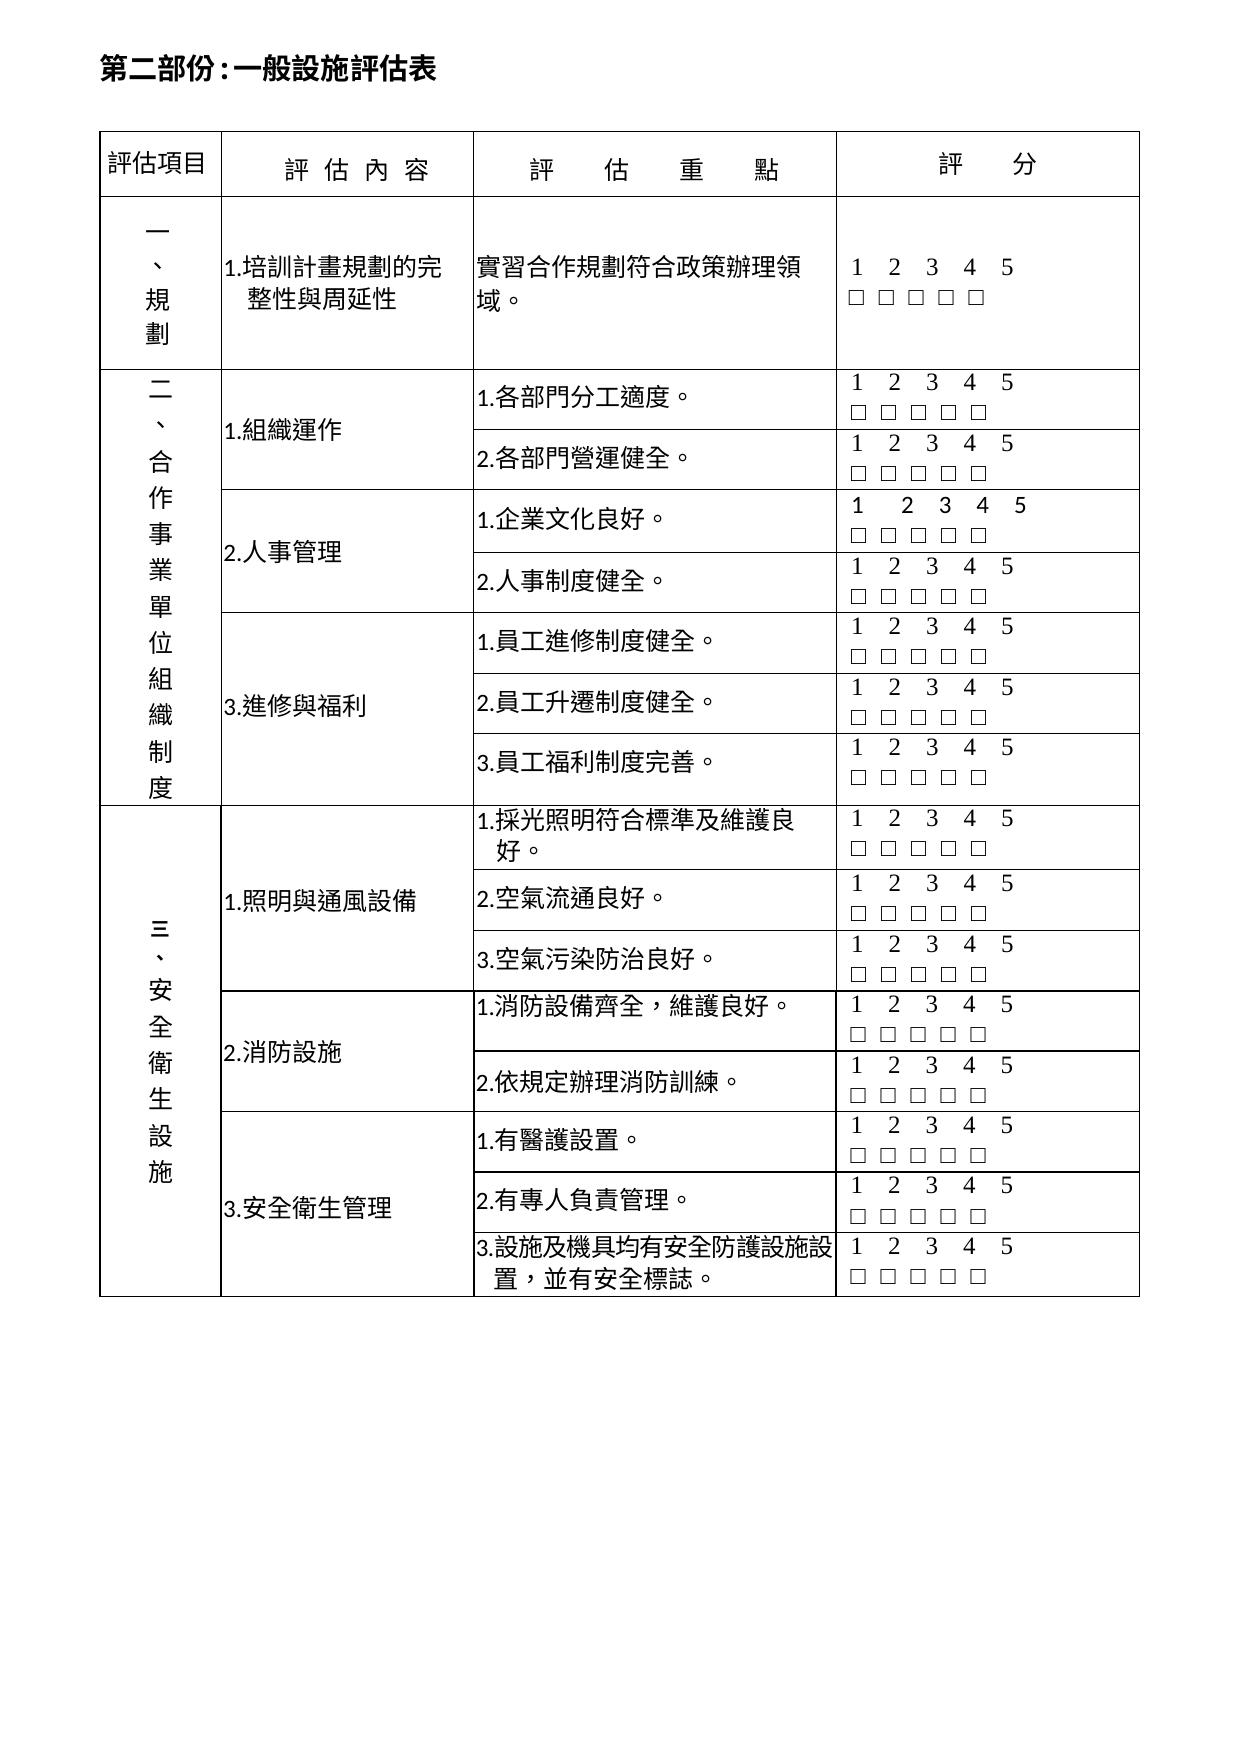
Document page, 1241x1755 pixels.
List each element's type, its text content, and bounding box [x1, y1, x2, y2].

table_cell 3.進修與福利 [222, 613, 473, 804]
table_cell 2.員工升遷制度健全。 [474, 674, 836, 733]
table_cell 1 2 3 4 5 □ □ □ □ □ [837, 1052, 1139, 1111]
table_cell 1.照明與通風設備 [222, 806, 473, 990]
table_cell 2.依規定辦理消防訓練。 [475, 1052, 835, 1111]
table_cell 1.員工進修制度健全。 [474, 613, 836, 673]
table_header 評 估 內 容 [222, 132, 473, 196]
table_cell 1 2 3 4 5 □ □ □ □ □ [837, 870, 1139, 929]
table_cell 1 2 3 4 5 □ □ □ □ □ [837, 992, 1139, 1050]
table_cell 三 、 安 全 衛 生 設 施 [101, 806, 220, 1296]
table_header 評估項目 [101, 132, 221, 196]
table_cell 1 2 3 4 5 □ □ □ □ □ [837, 490, 1139, 552]
table_cell 3.設施及機具均有安全防護設施設 置，並有安全標誌。 [475, 1233, 835, 1296]
table_cell 實習合作規劃符合政策辦理領域。 [474, 197, 836, 368]
table_cell 1 2 3 4 5 □ □ □ □ □ [837, 430, 1139, 489]
table_cell 1 2 3 4 5 □ □ □ □ □ [837, 1233, 1139, 1296]
table_cell 2.空氣流通良好。 [474, 870, 836, 929]
table_cell 1.有醫護設置。 [475, 1112, 835, 1171]
text 第二部份:一般設施評估表 [99, 50, 1153, 87]
table_cell 2.人事管理 [222, 490, 473, 612]
table_cell 1.消防設備齊全，維護良好。 [475, 992, 835, 1050]
table_header 評 分 [837, 132, 1139, 196]
table_cell 1 2 3 4 5 □ □ □ □ □ [837, 806, 1139, 869]
table_cell 2.各部門營運健全。 [474, 430, 836, 489]
table_cell 1 2 3 4 5 □ □ □ □ □ [837, 553, 1139, 612]
table_cell 1 2 3 4 5 □ □ □ □ □ [837, 197, 1139, 368]
table_cell 1.企業文化良好。 [474, 490, 836, 552]
table_cell 1 2 3 4 5 □ □ □ □ □ [837, 674, 1139, 733]
table_header 評 估 重 點 [474, 132, 836, 196]
table_cell 1.培訓計畫規劃的完整性與周延性 [222, 197, 473, 368]
table_cell 3.空氣污染防治良好。 [474, 931, 836, 990]
table_cell 1.採光照明符合標準及維護良 好。 [474, 806, 836, 869]
table_cell 2.消防設施 [222, 992, 473, 1111]
table_cell 3.員工福利制度完善。 [474, 734, 836, 804]
table_cell 2.人事制度健全。 [474, 553, 836, 612]
table_cell 1 2 3 4 5 □ □ □ □ □ [837, 1112, 1139, 1171]
table_cell 1 2 3 4 5 □ □ □ □ □ [837, 734, 1139, 804]
table_cell 二 、 合 作 事 業 單 位 組 織 制 度 [101, 370, 221, 804]
table_cell 2.有專人負責管理。 [475, 1173, 835, 1232]
table_cell 1 2 3 4 5 □ □ □ □ □ [837, 370, 1139, 429]
table_cell 3.安全衛生管理 [222, 1112, 473, 1296]
table_cell 1 2 3 4 5 □ □ □ □ □ [837, 931, 1139, 990]
table_cell 1 2 3 4 5 □ □ □ □ □ [837, 613, 1139, 673]
table_cell 一 、 規 劃 [101, 197, 221, 368]
table_cell 1.組織運作 [222, 370, 473, 489]
table_cell 1 2 3 4 5 □ □ □ □ □ [837, 1173, 1139, 1232]
table_cell 1.各部門分工適度。 [474, 370, 836, 429]
